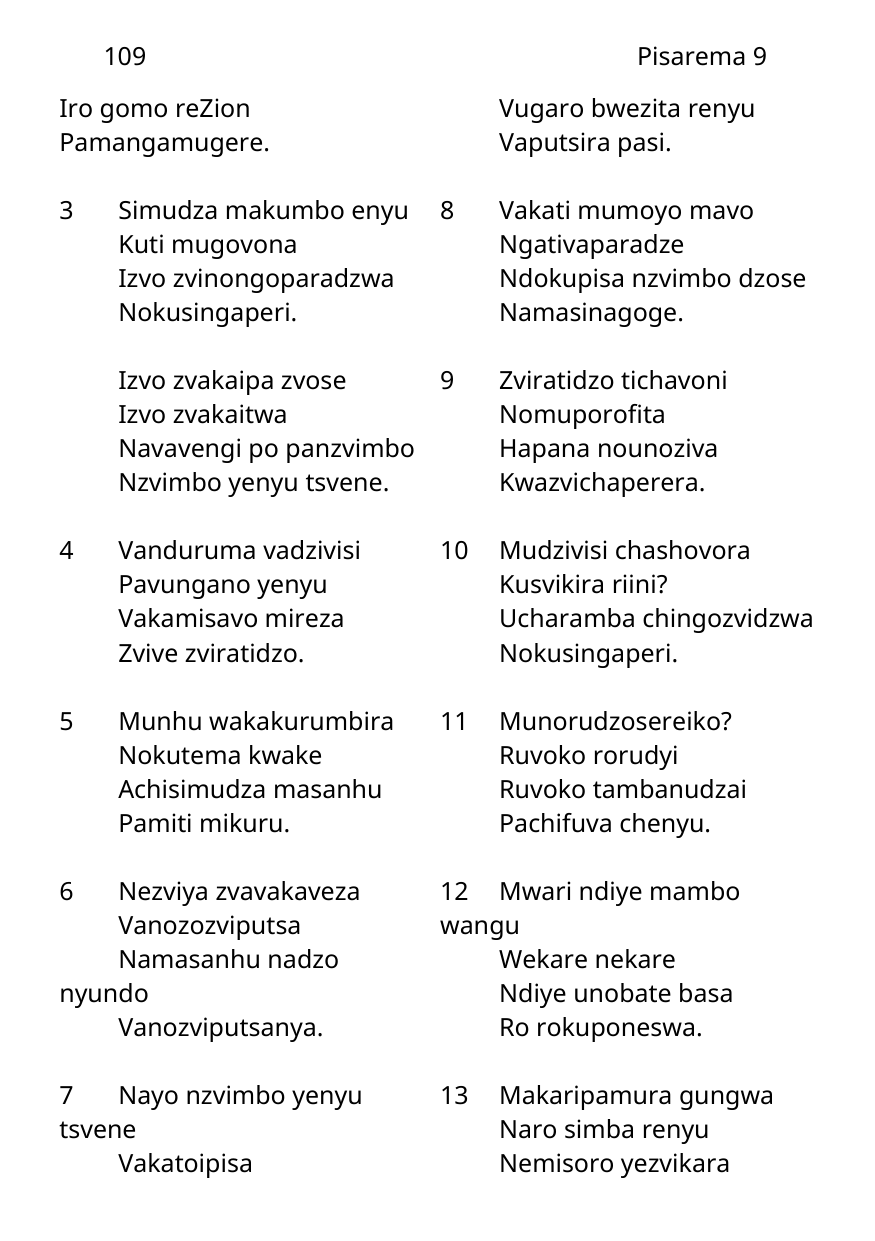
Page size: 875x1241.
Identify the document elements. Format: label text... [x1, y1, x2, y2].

text Namasanhu nadzo nyundo [59, 942, 434, 1010]
text Nemisoro yezvikara [440, 1146, 815, 1180]
text Ro rokuponeswa. [440, 1010, 815, 1044]
text Vakamisavo mireza [59, 601, 434, 635]
text Ndokupisa nzvimbo dzose [440, 261, 815, 294]
text Ndiye unobate basa [440, 976, 815, 1010]
text Vugaro bwezita renyu [440, 90, 815, 124]
text Zvive zviratidzo. [59, 635, 434, 669]
text Iro gomo reZion [59, 90, 434, 124]
text Pachifuva chenyu. [440, 806, 815, 839]
text 6 Nezviya zvavakaveza [59, 874, 434, 908]
text Izvo zvakaipa zvose [59, 363, 434, 397]
text Navavengi po panzvimbo [59, 431, 434, 465]
text Kuti mugovona [59, 226, 434, 261]
text Wekare nekare [440, 942, 815, 976]
text Ucharamba chingozvidzwa [440, 601, 815, 635]
text Kusvikira riini? [440, 567, 815, 601]
text Pamangamugere. [59, 124, 434, 158]
text Hapana nounoziva [440, 431, 815, 465]
text Kwazvichaperera. [440, 465, 815, 499]
text 3 Simudza makumbo enyu [59, 192, 434, 226]
text Izvo zvakaitwa [59, 397, 434, 431]
text Nokusingaperi. [59, 294, 434, 329]
text 9 Zviratidzo tichavoni [440, 363, 815, 397]
text Nomuporofita [440, 397, 815, 431]
text Vakatoipisa [59, 1146, 434, 1180]
text 12 Mwari ndiye mambo wangu [440, 874, 815, 942]
text Vanozviputsanya. [59, 1010, 434, 1044]
text Nokutema kwake [59, 737, 434, 771]
text Nokusingaperi. [440, 635, 815, 669]
text Achisimudza masanhu [59, 771, 434, 806]
text Namasinagoge. [440, 294, 815, 329]
text 4 Vanduruma vadzivisi [59, 533, 434, 567]
text 11 Munorudzosereiko? [440, 703, 815, 737]
text Naro simba renyu [440, 1112, 815, 1146]
text 8 Vakati mumoyo mavo [440, 192, 815, 226]
text Ruvoko rorudyi [440, 737, 815, 771]
text 10 Mudzivisi chashovora [440, 533, 815, 567]
text Vanozozviputsa [59, 908, 434, 942]
text 13 Makaripamura gungwa [440, 1078, 815, 1112]
text Izvo zvinongoparadzwa [59, 261, 434, 294]
text Ngativaparadze [440, 226, 815, 261]
text Ruvoko tambanudzai [440, 771, 815, 806]
text Pamiti mikuru. [59, 806, 434, 839]
text Nzvimbo yenyu tsvene. [59, 465, 434, 499]
text Vaputsira pasi. [440, 124, 815, 158]
text 5 Munhu wakakurumbira [59, 703, 434, 737]
text Pavungano yenyu [59, 567, 434, 601]
text 7 Nayo nzvimbo yenyu tsvene [59, 1078, 434, 1146]
